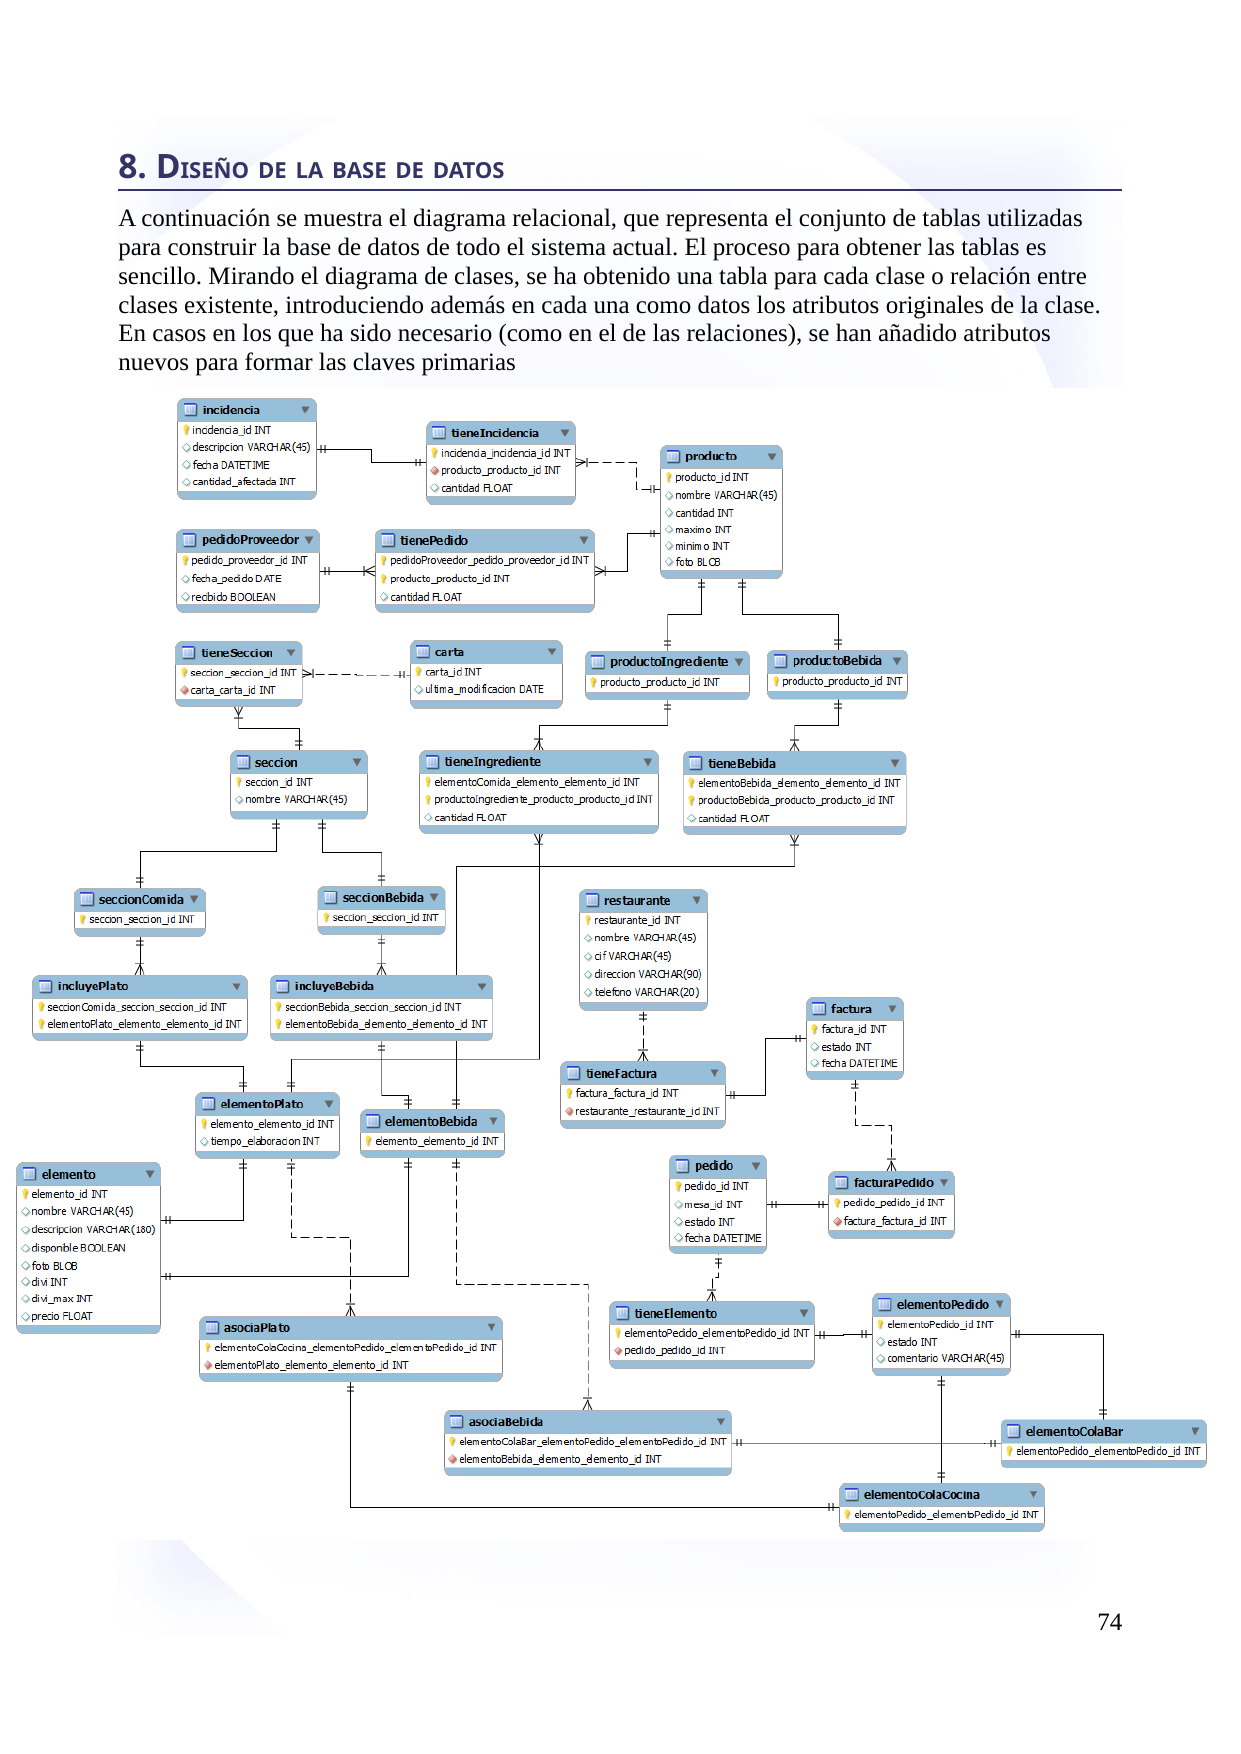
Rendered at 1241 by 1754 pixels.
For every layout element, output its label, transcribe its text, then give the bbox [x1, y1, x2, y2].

subtitle 8. Diseño de la base de datos [118, 143, 1122, 189]
picture [118, 118, 1122, 143]
text A continuación se muestra el diagrama relacional, que representa el conjunto de tablas utilizadas para construir la base de datos de todo el sistema actual. El proceso para obtener las tablas es sencillo. Mirando el diagrama de clases, se ha obtenido una tabla para cada clase o relación entre clases existente, introduciendo además en cada una como datos los atributos originales de la clase. En casos en los que ha sido necesario (como en el de las relaciones), se han añadido atributos nuevos para formar las claves primarias [118, 203, 1122, 376]
picture [16, 376, 1224, 1636]
picture [118, 191, 1122, 203]
